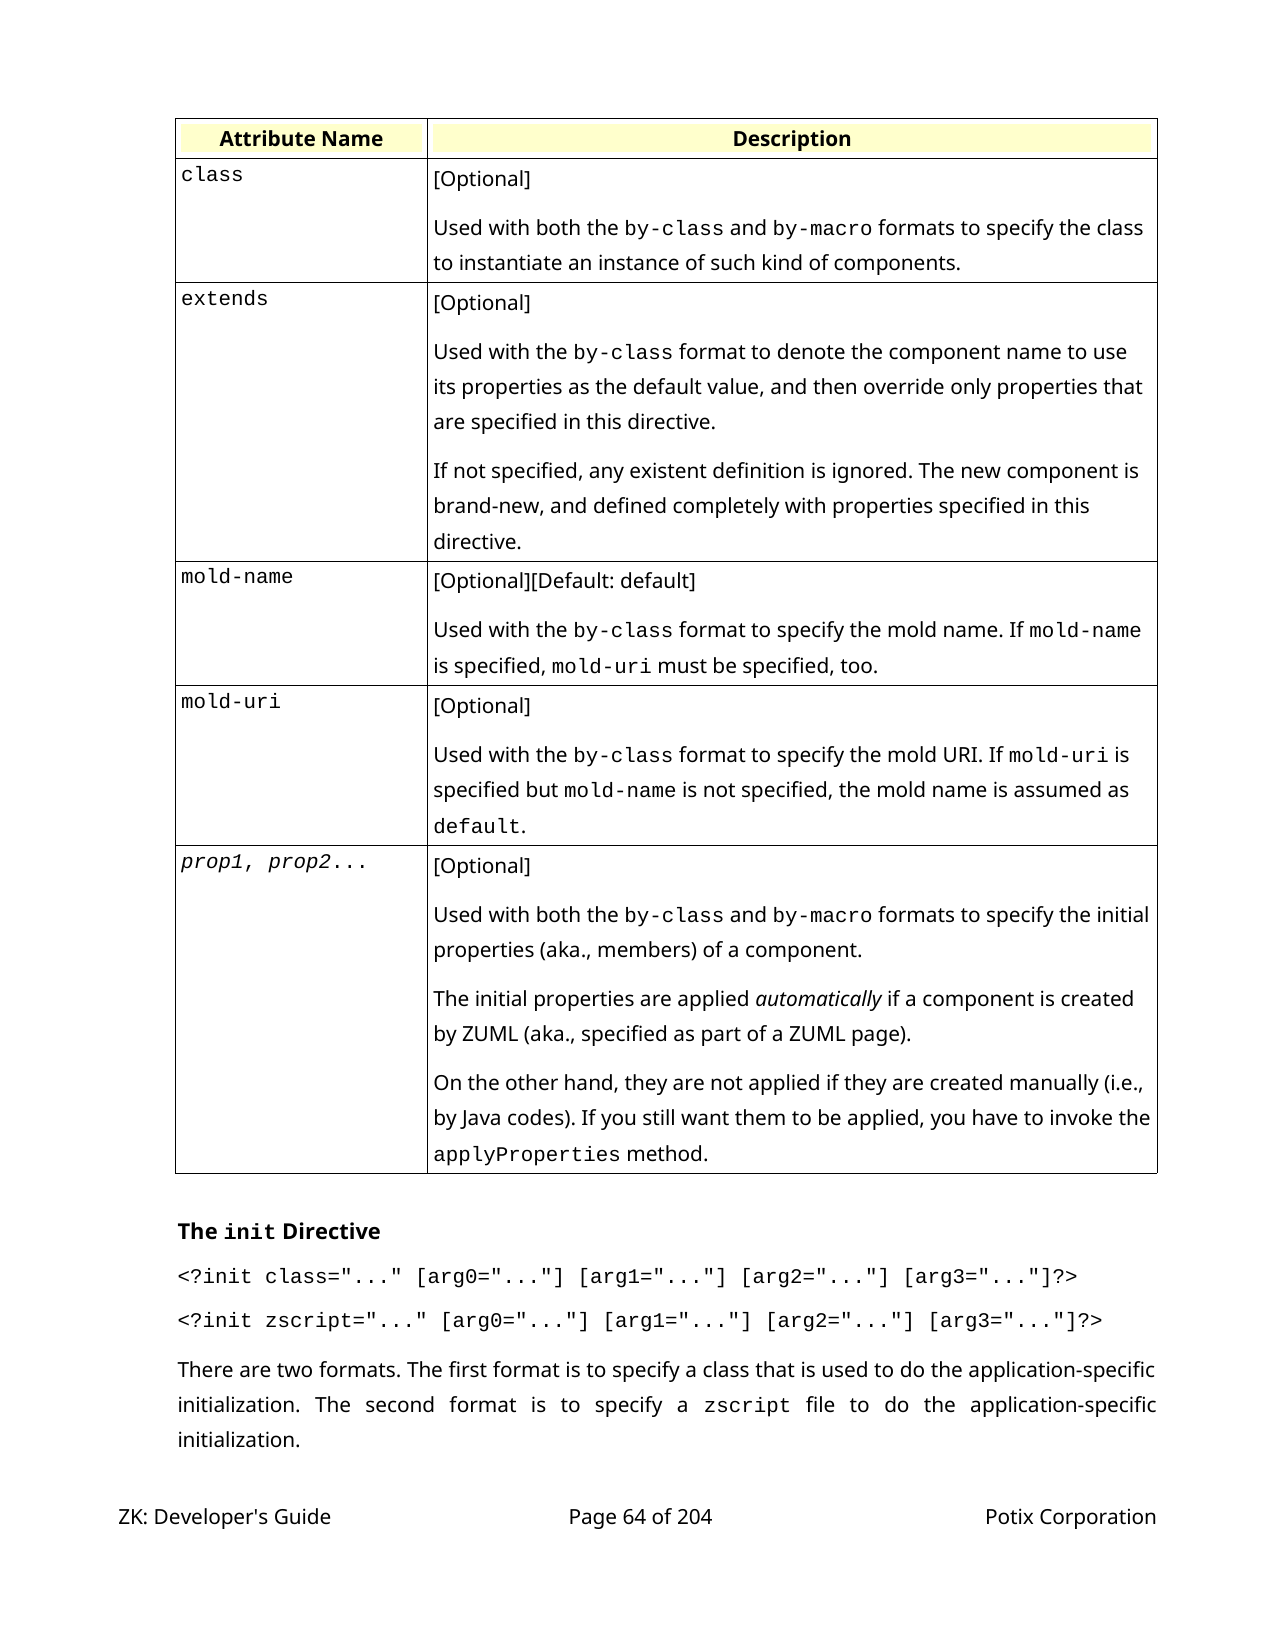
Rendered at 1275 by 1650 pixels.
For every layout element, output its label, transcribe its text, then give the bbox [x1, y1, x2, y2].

text <?init class="..." [arg0="..."] [arg1="..."] [arg2="..."] [arg3="..."]?> [177, 1266, 1157, 1290]
table_cell prop1, prop2... [176, 846, 427, 1173]
table_cell mold-name [176, 562, 427, 685]
table_cell [Optional] Used with both the by-class and by-macro formats to specify the class to instantiate an instance of such kind of components. [428, 159, 1157, 282]
table_cell [Optional] Used with the by-class format to specify the mold URI. If mold-uri is specified but mold-name is not specified, the mold name is assumed as default. [428, 686, 1157, 845]
text There are two formats. The first format is to specify a class that is used to do the application-specific initialization. The second format is to specify a zscript file to do the application-specific initialization. [177, 1355, 1157, 1454]
text <?init zscript="..." [arg0="..."] [arg1="..."] [arg2="..."] [arg3="..."]?> [177, 1311, 1157, 1334]
table_cell [Optional][Default: default] Used with the by-class format to specify the mold name. If mold-name is specified, mold-uri must be specified, too. [428, 562, 1157, 685]
subtitle The init Directive [177, 1216, 1157, 1246]
table_header Attribute Name [176, 119, 427, 158]
table_cell [Optional] Used with both the by-class and by-macro formats to specify the initial properties (aka., members) of a component. The initial properties are applied automatically if a component is created by ZUML (aka., specified as part of a ZUML page). On the other hand, they are not applied if they are created manually (i.e., by Java codes). If you still want them to be applied, you have to invoke the applyProperties method. [428, 846, 1157, 1173]
table_cell mold-uri [176, 686, 427, 845]
table_cell [Optional] Used with the by-class format to denote the component name to use its properties as the default value, and then override only properties that are specified in this directive. If not specified, any existent definition is ignored. The new component is brand-new, and defined completely with properties specified in this directive. [428, 283, 1157, 561]
table_header Description [428, 119, 1157, 158]
table_cell class [176, 159, 427, 282]
table_cell extends [176, 283, 427, 561]
